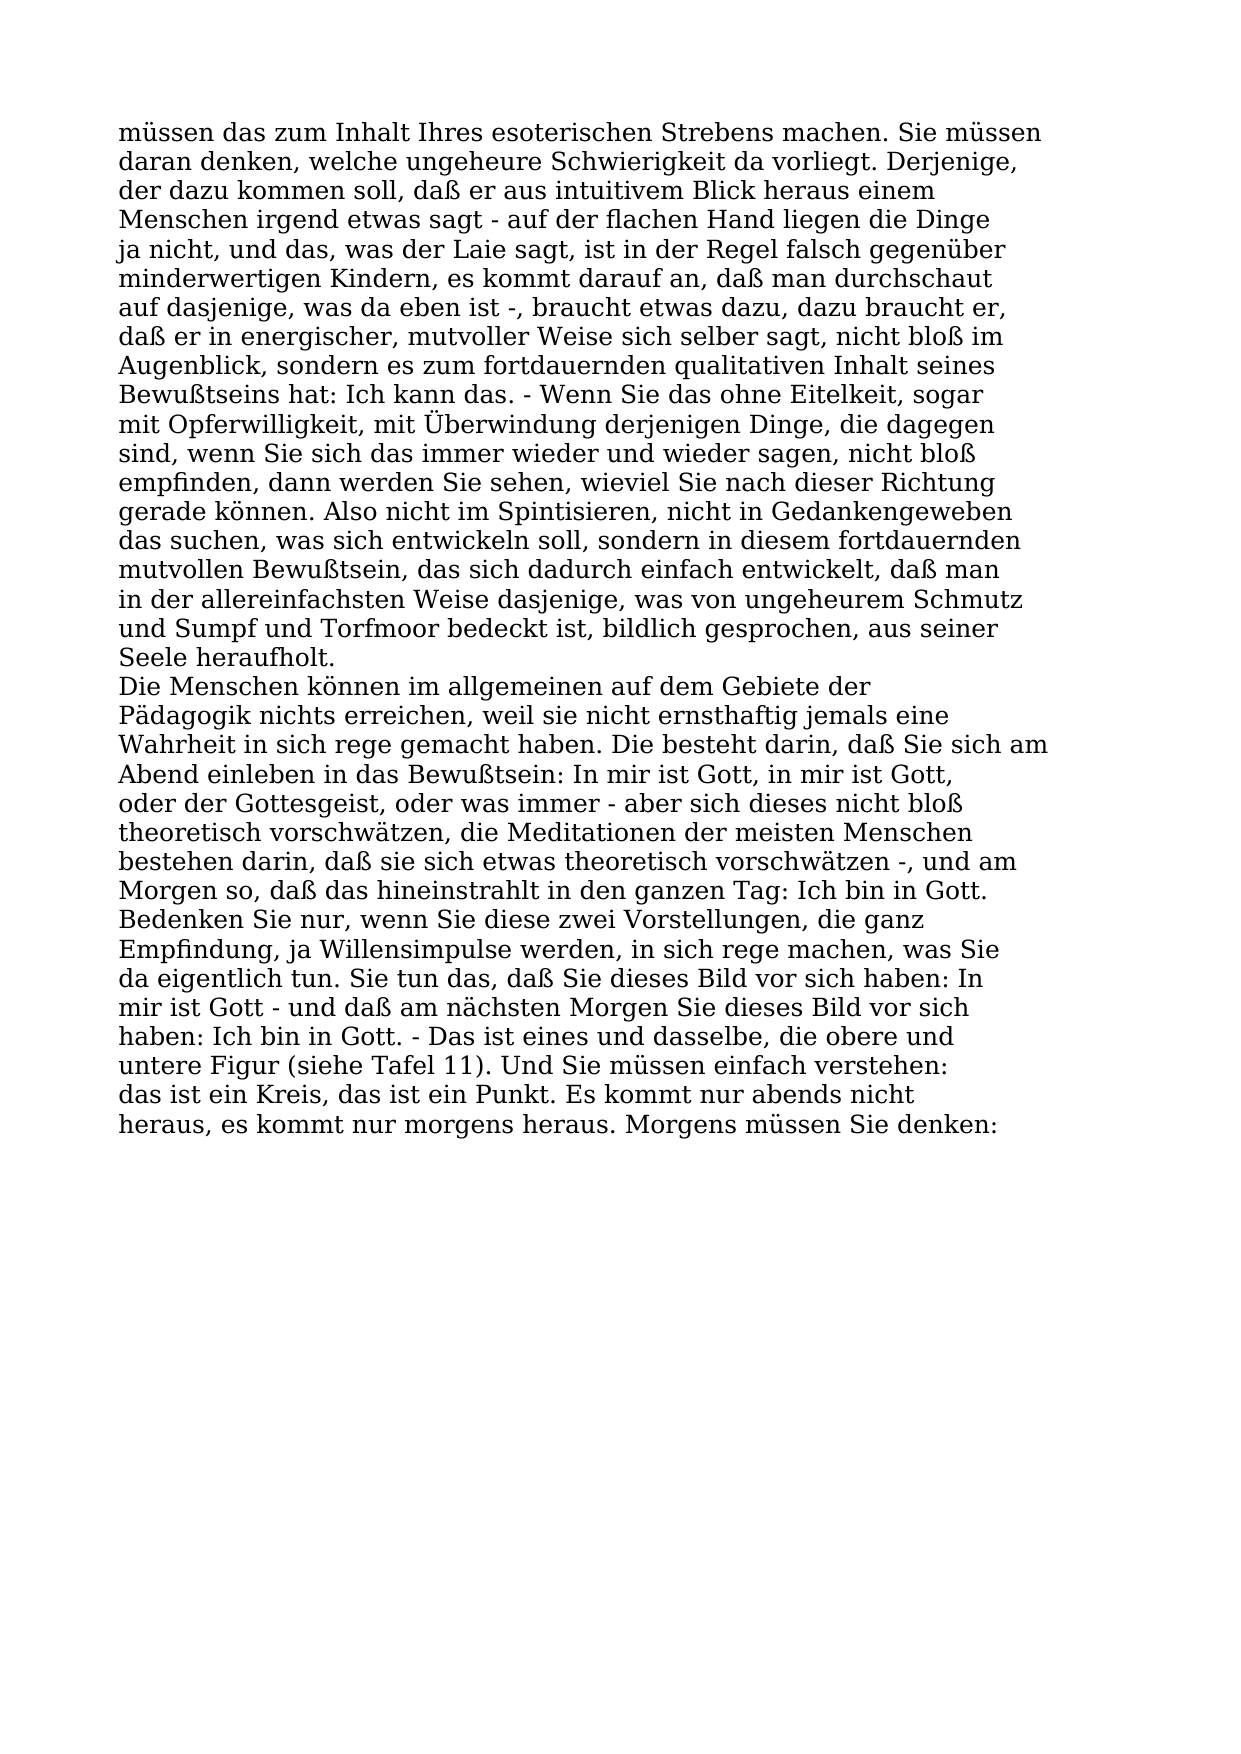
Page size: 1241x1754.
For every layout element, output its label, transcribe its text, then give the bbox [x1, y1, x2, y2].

text das suchen, was sich entwickeln soll, sondern in diesem fortdauernden [118, 526, 1122, 556]
text Wahrheit in sich rege gemacht haben. Die besteht darin, daß Sie sich am [118, 731, 1122, 760]
text Pädagogik nichts erreichen, weil sie nicht ernsthaftig jemals eine [118, 701, 1122, 731]
text Seele heraufholt. [118, 643, 1122, 672]
text minderwertigen Kindern, es kommt darauf an, daß man durchschaut [118, 264, 1122, 293]
text mutvollen Bewußtsein, das sich dadurch einfach entwickelt, daß man [118, 556, 1122, 585]
text auf dasjenige, was da eben ist -, braucht etwas dazu, dazu braucht er, [118, 293, 1122, 322]
text Morgen so, daß das hineinstrahlt in den ganzen Tag: Ich bin in Gott. Bedenken Sie nur, wenn Sie diese zwei Vorstellungen, die ganz [118, 876, 1122, 935]
text Bewußtseins hat: Ich kann das. - Wenn Sie das ohne Eitelkeit, sogar [118, 381, 1122, 410]
text und Sumpf und Torfmoor bedeckt ist, bildlich gesprochen, aus seiner [118, 614, 1122, 643]
text daran denken, welche ungeheure Schwierigkeit da vorliegt. Derjenige, [118, 147, 1122, 176]
text müssen das zum Inhalt Ihres esoterischen Strebens machen. Sie müssen [118, 118, 1122, 147]
text Abend einleben in das Bewußtsein: In mir ist Gott, in mir ist Gott, [118, 760, 1122, 789]
text oder der Gottesgeist, oder was immer - aber sich dieses nicht bloß [118, 789, 1122, 818]
text das ist ein Kreis, das ist ein Punkt. Es kommt nur abends nicht [118, 1081, 1122, 1110]
text sind, wenn Sie sich das immer wieder und wieder sagen, nicht bloß [118, 439, 1122, 468]
text in der allereinfachsten Weise dasjenige, was von ungeheurem Schmutz [118, 585, 1122, 614]
text untere Figur (siehe Tafel 11). Und Sie müssen einfach verstehen: [118, 1051, 1122, 1081]
text empfinden, dann werden Sie sehen, wieviel Sie nach dieser Richtung [118, 468, 1122, 497]
text haben: Ich bin in Gott. - Das ist eines und dasselbe, die obere und [118, 1022, 1122, 1051]
text Menschen irgend etwas sagt - auf der flachen Hand liegen die Dinge [118, 206, 1122, 235]
text gerade können. Also nicht im Spintisieren, nicht in Gedankengeweben [118, 497, 1122, 526]
text Empfindung, ja Willensimpulse werden, in sich rege machen, was Sie [118, 935, 1122, 964]
text mir ist Gott - und daß am nächsten Morgen Sie dieses Bild vor sich [118, 993, 1122, 1022]
text bestehen darin, daß sie sich etwas theoretisch vorschwätzen -, und am [118, 847, 1122, 876]
text ja nicht, und das, was der Laie sagt, ist in der Regel falsch gegenüber [118, 235, 1122, 264]
text Augenblick, sondern es zum fortdauernden qualitativen Inhalt seines [118, 351, 1122, 381]
text der dazu kommen soll, daß er aus intuitivem Blick heraus einem [118, 176, 1122, 206]
text heraus, es kommt nur morgens heraus. Morgens müssen Sie denken: [118, 1110, 1122, 1139]
text mit Opferwilligkeit, mit Überwindung derjenigen Dinge, die dagegen [118, 410, 1122, 439]
text da eigentlich tun. Sie tun das, daß Sie dieses Bild vor sich haben: In [118, 964, 1122, 993]
text Die Menschen können im allgemeinen auf dem Gebiete der [118, 672, 1122, 701]
text theoretisch vorschwätzen, die Meditationen der meisten Menschen [118, 818, 1122, 847]
text daß er in energischer, mutvoller Weise sich selber sagt, nicht bloß im [118, 322, 1122, 351]
